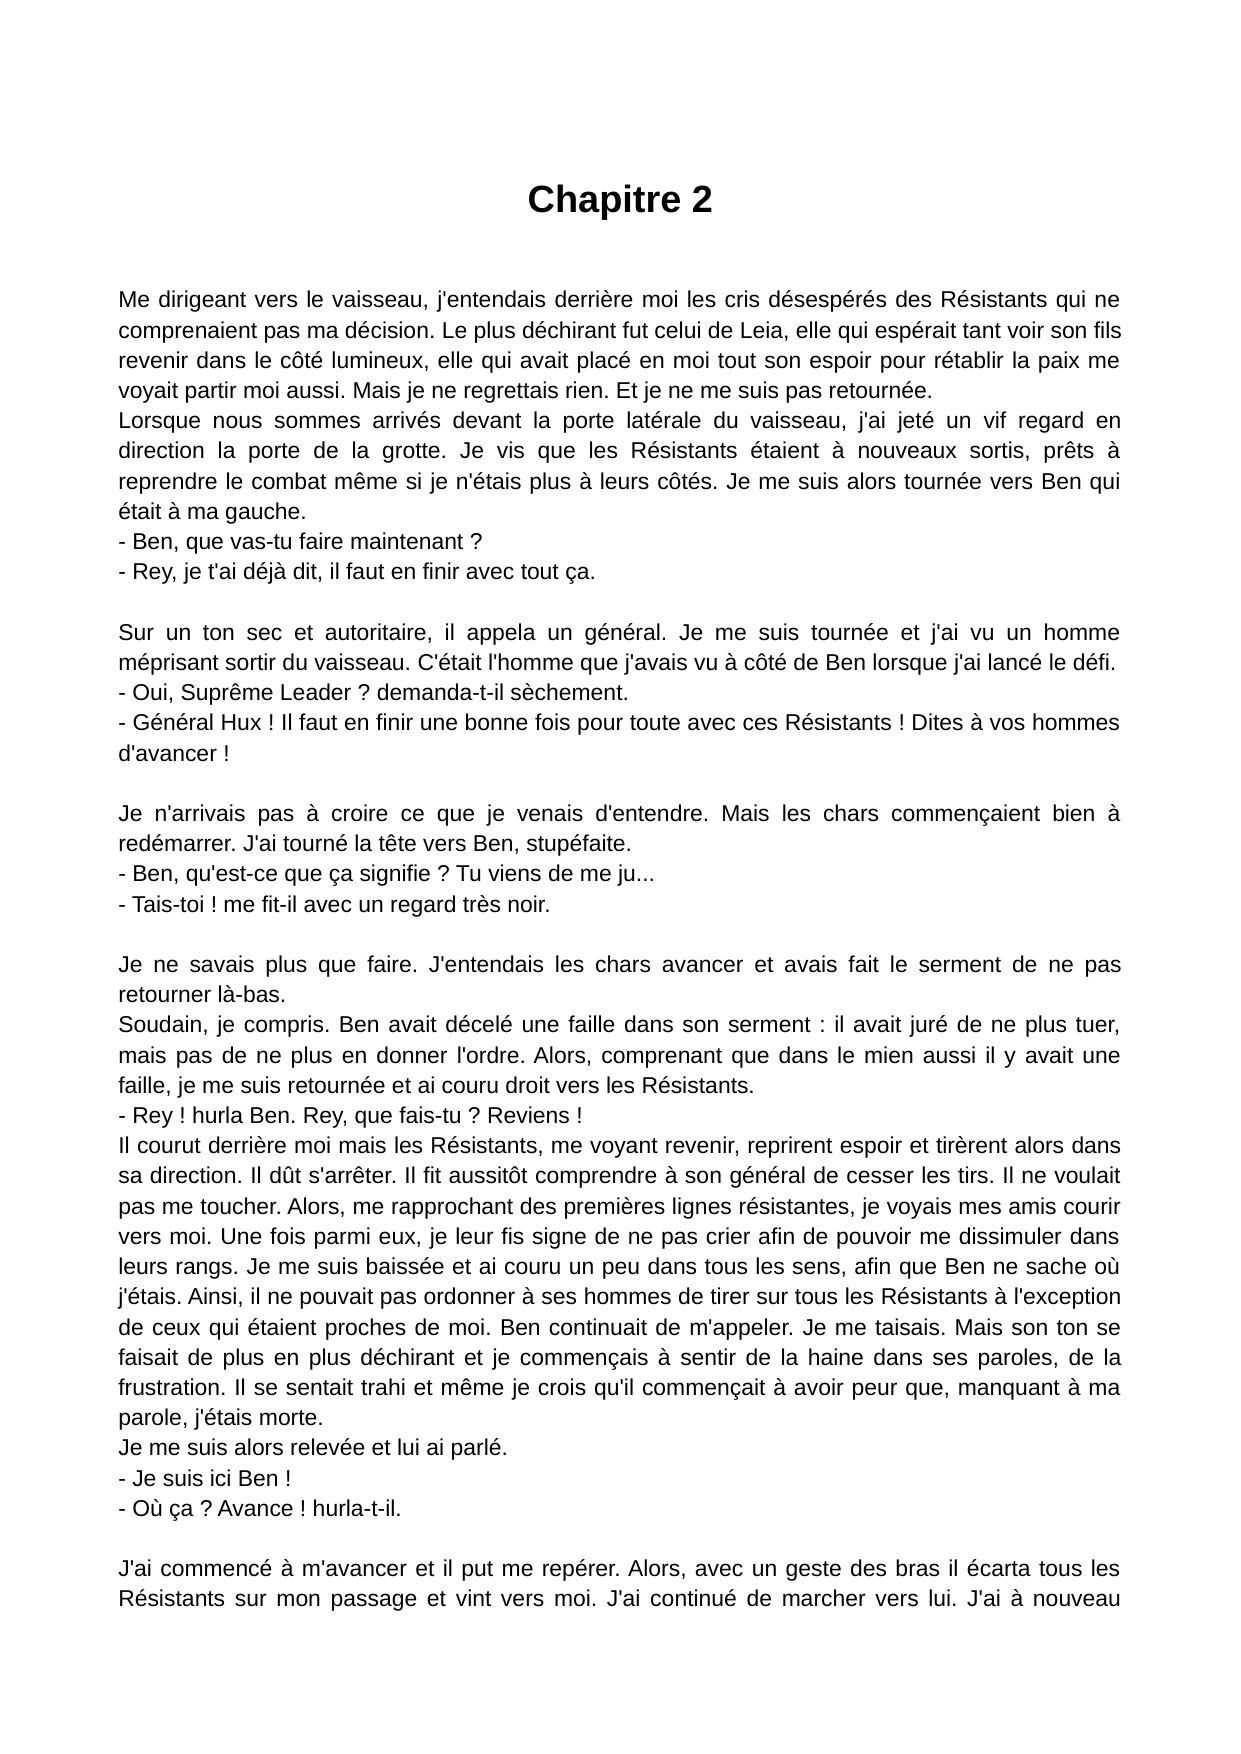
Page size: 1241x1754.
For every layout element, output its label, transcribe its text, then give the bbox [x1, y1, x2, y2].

text Me dirigeant vers le vaisseau, j'entendais derrière moi les cris désespérés des Résistants qui ne comprenaient pas ma décision. Le plus déchirant fut celui de Leia, elle qui espérait tant voir son fils revenir dans le côté lumineux, elle qui avait placé en moi tout son espoir pour rétablir la paix me voyait partir moi aussi. Mais je ne regrettais rien. Et je ne me suis pas retournée. [118, 286, 1122, 403]
text - Général Hux ! Il faut en finir une bonne fois pour toute avec ces Résistants ! Dites à vos hommes d'avancer ! [118, 709, 1122, 766]
text Je ne savais plus que faire. J'entendais les chars avancer et avais fait le serment de ne pas retourner là-bas. [118, 951, 1122, 1007]
text - Oui, Suprême Leader ? demanda-t-il sèchement. [118, 679, 1122, 705]
text - Ben, que vas-tu faire maintenant ? [118, 528, 1122, 554]
text Je me suis alors relevée et lui ai parlé. [118, 1434, 1122, 1461]
text - Rey ! hurla Ben. Rey, que fais-tu ? Reviens ! [118, 1102, 1122, 1128]
text Il courut derrière moi mais les Résistants, me voyant revenir, reprirent espoir et tirèrent alors dans sa direction. Il dût s'arrêter. Il fit aussitôt comprendre à son général de cesser les tirs. Il ne voulait pas me toucher. Alors, me rapprochant des premières lignes résistantes, je voyais mes amis courir vers moi. Une fois parmi eux, je leur fis signe de ne pas crier afin de pouvoir me dissimuler dans leurs rangs. Je me suis baissée et ai couru un peu dans tous les sens, afin que Ben ne sache où j'étais. Ainsi, il ne pouvait pas ordonner à ses hommes de tirer sur tous les Résistants à l'exception de ceux qui étaient proches de moi. Ben continuait de m'appeler. Je me taisais. Mais son ton se faisait de plus en plus déchirant et je commençais à sentir de la haine dans ses paroles, de la frustration. Il se sentait trahi et même je crois qu'il commençait à avoir peur que, manquant à ma parole, j'étais morte. [118, 1132, 1122, 1430]
text Je n'arrivais pas à croire ce que je venais d'entendre. Mais les chars commençaient bien à redémarrer. J'ai tourné la tête vers Ben, stupéfaite. [118, 800, 1122, 856]
text - Ben, qu'est-ce que ça signifie ? Tu viens de me ju... [118, 860, 1122, 887]
text - Où ça ? Avance ! hurla-t-il. [118, 1495, 1122, 1521]
subtitle Chapitre 2 [118, 177, 1122, 221]
text - Tais-toi ! me fit-il avec un regard très noir. [118, 891, 1122, 917]
text Sur un ton sec et autoritaire, il appela un général. Je me suis tournée et j'ai vu un homme méprisant sortir du vaisseau. C'était l'homme que j'avais vu à côté de Ben lorsque j'ai lancé le défi. [118, 619, 1122, 675]
text - Je suis ici Ben ! [118, 1464, 1122, 1491]
text - Rey, je t'ai déjà dit, il faut en finir avec tout ça. [118, 558, 1122, 584]
text Soudain, je compris. Ben avait décelé une faille dans son serment : il avait juré de ne plus tuer, mais pas de ne plus en donner l'ordre. Alors, comprenant que dans le mien aussi il y avait une faille, je me suis retournée et ai couru droit vers les Résistants. [118, 1011, 1122, 1098]
text Lorsque nous sommes arrivés devant la porte latérale du vaisseau, j'ai jeté un vif regard en direction la porte de la grotte. Je vis que les Résistants étaient à nouveaux sortis, prêts à reprendre le combat même si je n'étais plus à leurs côtés. Je me suis alors tournée vers Ben qui était à ma gauche. [118, 407, 1122, 524]
text J'ai commencé à m'avancer et il put me repérer. Alors, avec un geste des bras il écarta tous les Résistants sur mon passage et vint vers moi. J'ai continué de marcher vers lui. J'ai à nouveau [118, 1555, 1122, 1612]
